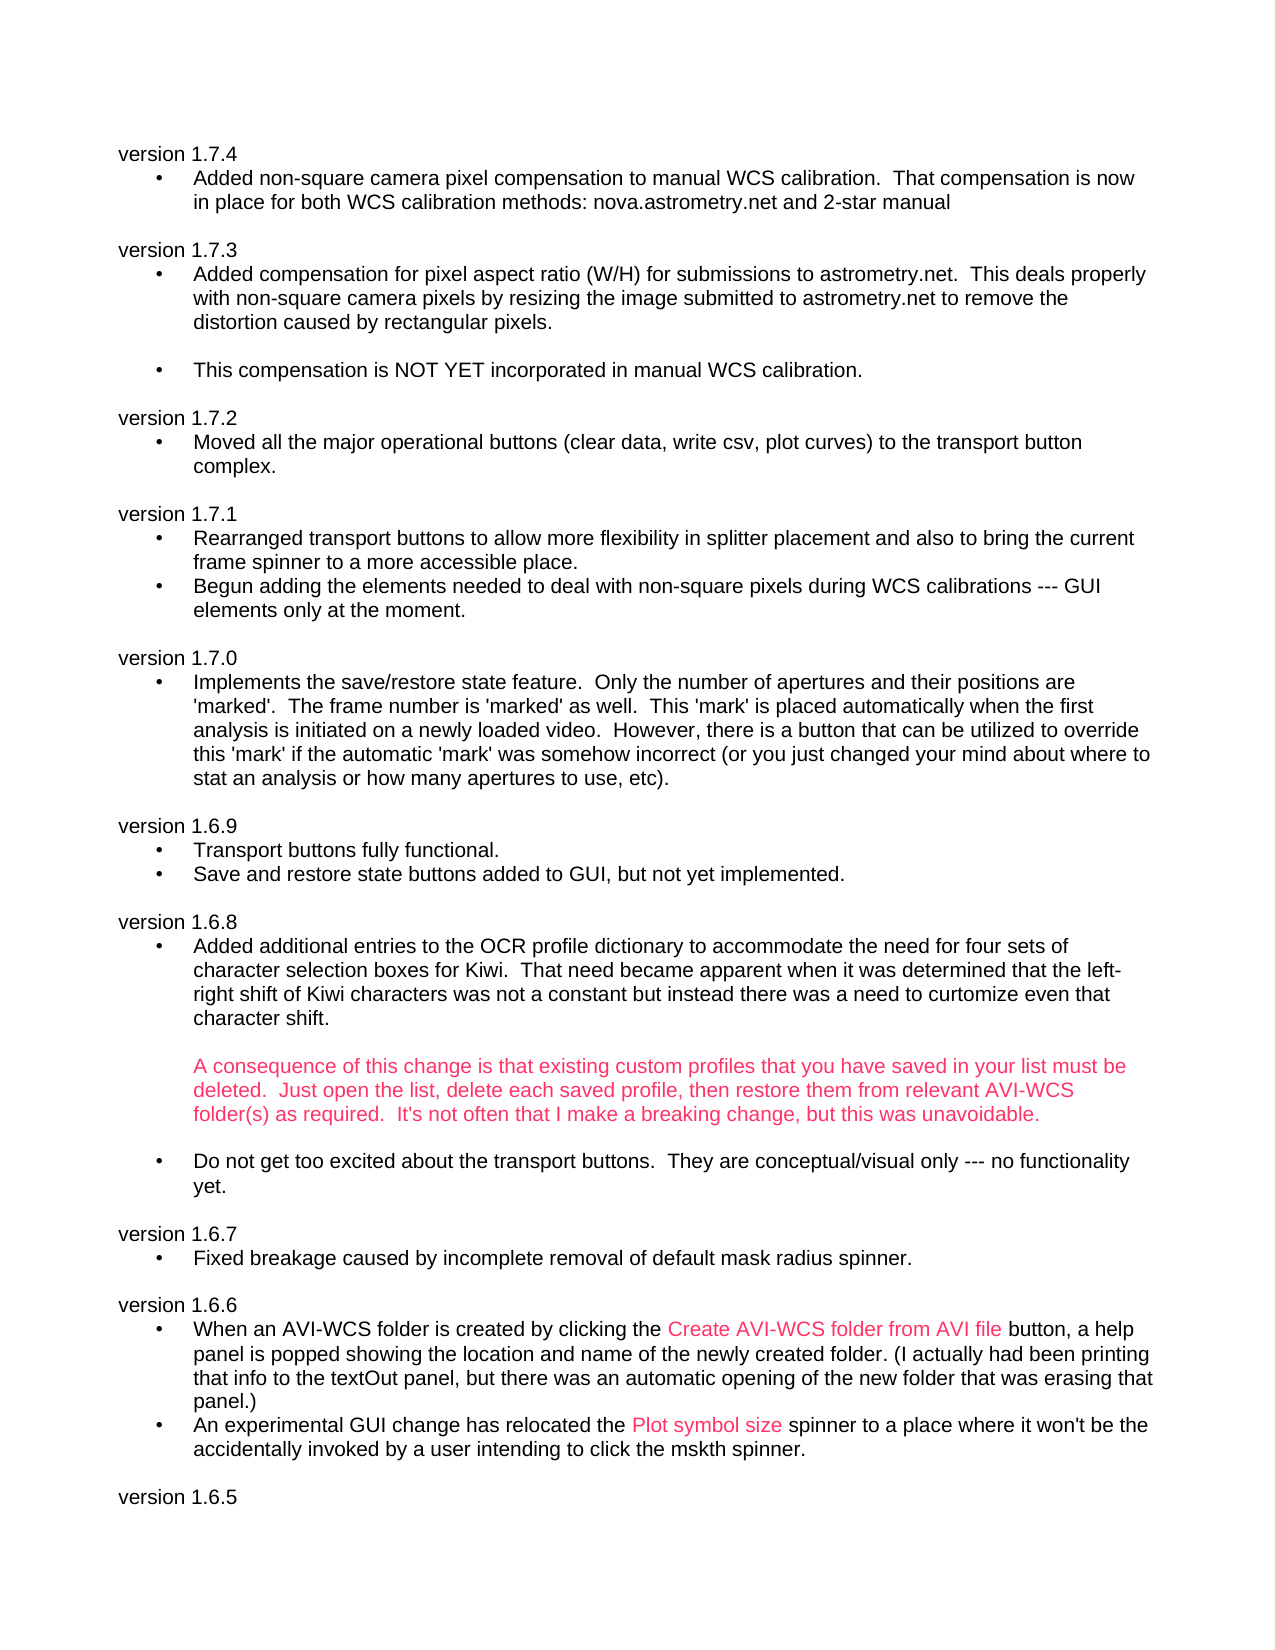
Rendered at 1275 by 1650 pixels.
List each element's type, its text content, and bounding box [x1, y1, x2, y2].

list Added non-square camera pixel compensation to manual WCS calibration. That compensation is now in place for both WCS calibration methods: nova.astrometry.net and 2-star manual [156, 166, 1157, 238]
list Do not get too excited about the transport buttons. They are conceptual/visual only --- no functionality yet. [156, 1149, 1157, 1221]
text version 1.6.6 [118, 1293, 1157, 1317]
list When an AVI-WCS folder is created by clicking the Create AVI-WCS folder from AVI file button, a help panel is popped showing the location and name of the newly created folder. (I actually had been printing that info to the textOut panel, but there was an automatic opening of the new folder that was erasing that panel.) [156, 1317, 1157, 1413]
list Transport buttons fully functional. [156, 838, 1157, 862]
text version 1.6.5 [118, 1485, 1157, 1509]
list This compensation is NOT YET incorporated in manual WCS calibration. [156, 358, 1157, 406]
list Begun adding the elements needed to deal with non-square pixels during WCS calibrations --- GUI elements only at the moment. [156, 574, 1157, 646]
list Save and restore state buttons added to GUI, but not yet implemented. [156, 862, 1157, 910]
text version 1.7.3 [118, 238, 1157, 262]
list Added compensation for pixel aspect ratio (W/H) for submissions to astrometry.net. This deals properly with non-square camera pixels by resizing the image submitted to astrometry.net to remove the distortion caused by rectangular pixels. [156, 262, 1157, 358]
list Implements the save/restore state feature. Only the number of apertures and their positions are 'marked'. The frame number is 'marked' as well. This 'mark' is placed automatically when the first analysis is initiated on a newly loaded video. However, there is a button that can be utilized to override this 'mark' if the automatic 'mark' was somehow incorrect (or you just changed your mind about where to stat an analysis or how many apertures to use, etc). [156, 670, 1157, 814]
list Moved all the major operational buttons (clear data, write csv, plot curves) to the transport button complex. [156, 430, 1157, 502]
list Rearranged transport buttons to allow more flexibility in splitter placement and also to bring the current frame spinner to a more accessible place. [156, 526, 1157, 574]
text version 1.6.9 [118, 814, 1157, 838]
list Fixed breakage caused by incomplete removal of default mask radius spinner. [156, 1245, 1157, 1293]
list Added additional entries to the OCR profile dictionary to accommodate the need for four sets of character selection boxes for Kiwi. That need became apparent when it was determined that the left-right shift of Kiwi characters was not a constant but instead there was a need to curtomize even that character shift. A consequence of this change is that existing custom profiles that you have saved in your list must be deleted. Just open the list, delete each saved profile, then restore them from relevant AVI-WCS folder(s) as required. It's not often that I make a breaking change, but this was unavoidable. [156, 934, 1157, 1149]
text version 1.7.0 [118, 646, 1157, 670]
text version 1.7.4 [118, 142, 1157, 166]
text version 1.7.2 [118, 406, 1157, 430]
list An experimental GUI change has relocated the Plot symbol size spinner to a place where it won't be the accidentally invoked by a user intending to click the mskth spinner. [156, 1413, 1157, 1485]
list [156, 118, 1157, 142]
text version 1.7.1 [118, 502, 1157, 526]
text version 1.6.7 [118, 1221, 1157, 1245]
text version 1.6.8 [118, 910, 1157, 934]
